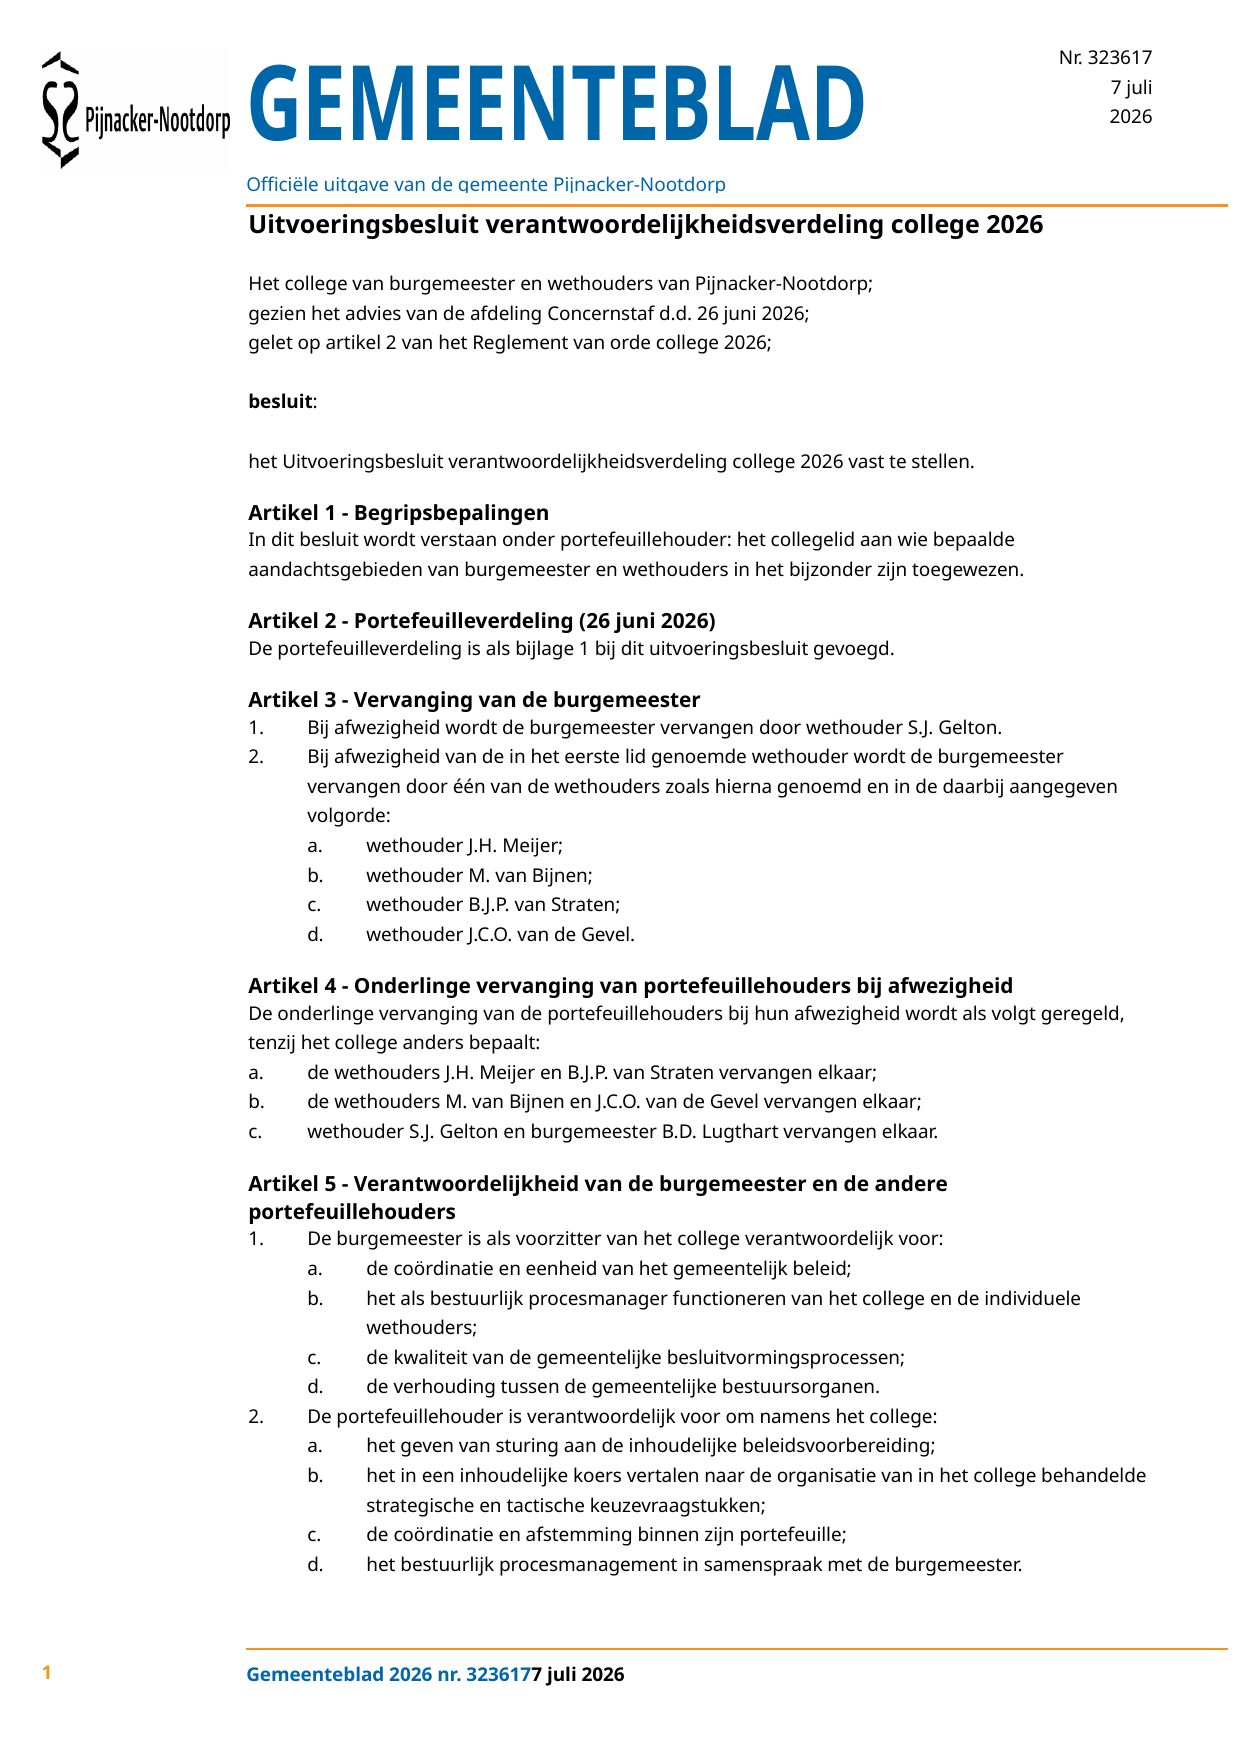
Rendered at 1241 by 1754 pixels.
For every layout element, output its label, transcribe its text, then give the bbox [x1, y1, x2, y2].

list De burgemeester is als voorzitter van het college verantwoordelijk voor: [248, 1226, 1152, 1251]
text het Uitvoeringsbesluit verantwoordelijkheidsverdeling college 2026 vast te stellen. [248, 448, 1152, 473]
text Artikel 5 - Verantwoordelijkheid van de burgemeester en de andere portefeuillehouders [248, 1169, 1152, 1226]
list wethouder S.J. Gelton en burgemeester B.D. Lugthart vervangen elkaar. [248, 1118, 1152, 1144]
text Uitvoeringsbesluit verantwoordelijkheidsverdeling college 2026 [248, 207, 1152, 241]
text besluit: [248, 389, 1152, 414]
picture [41, 47, 231, 172]
text Artikel 4 - Onderlinge vervanging van portefeuillehouders bij afwezigheid [248, 971, 1152, 1000]
list de verhouding tussen de gemeentelijke bestuursorganen. [307, 1373, 1152, 1399]
list wethouder J.C.O. van de Gevel. [307, 921, 1152, 947]
list de wethouders J.H. Meijer en B.J.P. van Straten vervangen elkaar; [248, 1059, 1152, 1085]
list Bij afwezigheid wordt de burgemeester vervangen door wethouder S.J. Gelton. [248, 714, 1152, 740]
text In dit besluit wordt verstaan onder portefeuillehouder: het collegelid aan wie bepaalde aandachtsgebieden van burgemeester en wethouders in het bijzonder zijn toegewezen. [248, 527, 1152, 582]
list wethouder M. van Bijnen; [307, 862, 1152, 888]
list wethouder B.J.P. van Straten; [307, 891, 1152, 917]
list de coördinatie en afstemming binnen zijn portefeuille; [307, 1521, 1152, 1547]
list Bij afwezigheid van de in het eerste lid genoemde wethouder wordt de burgemeester vervangen door één van de wethouders zoals hierna genoemd en in de daarbij aangegeven volgorde: [248, 743, 1152, 828]
text Het college van burgemeester en wethouders van Pijnacker-Nootdorp; [248, 270, 1152, 296]
list de kwaliteit van de gemeentelijke besluitvormingsprocessen; [307, 1344, 1152, 1369]
text gezien het advies van de afdeling Concernstaf d.d. 26 juni 2026; [248, 300, 1152, 326]
list het bestuurlijk procesmanagement in samenspraak met de burgemeester. [307, 1551, 1152, 1577]
text gelet op artikel 2 van het Reglement van orde college 2026; [248, 329, 1152, 355]
text De portefeuilleverdeling is als bijlage 1 bij dit uitvoeringsbesluit gevoegd. [248, 635, 1152, 661]
list de wethouders M. van Bijnen en J.C.O. van de Gevel vervangen elkaar; [248, 1089, 1152, 1114]
list het als bestuurlijk procesmanager functioneren van het college en de individuele wethouders; [307, 1285, 1152, 1340]
list wethouder J.H. Meijer; [307, 832, 1152, 858]
text De onderlinge vervanging van de portefeuillehouders bij hun afwezigheid wordt als volgt geregeld, tenzij het college anders bepaalt: [248, 1000, 1152, 1055]
text Artikel 2 - Portefeuilleverdeling (26 juni 2026) [248, 607, 1152, 635]
list De portefeuillehouder is verantwoordelijk voor om namens het college: [248, 1403, 1152, 1429]
list het geven van sturing aan de inhoudelijke beleidsvoorbereiding; [307, 1433, 1152, 1458]
list de coördinatie en eenheid van het gemeentelijk beleid; [307, 1255, 1152, 1281]
text Artikel 1 - Begripsbepalingen [248, 498, 1152, 527]
list het in een inhoudelijke koers vertalen naar de organisatie van in het college behandelde strategische en tactische keuzevraagstukken; [307, 1462, 1152, 1517]
text Artikel 3 - Vervanging van de burgemeester [248, 686, 1152, 714]
